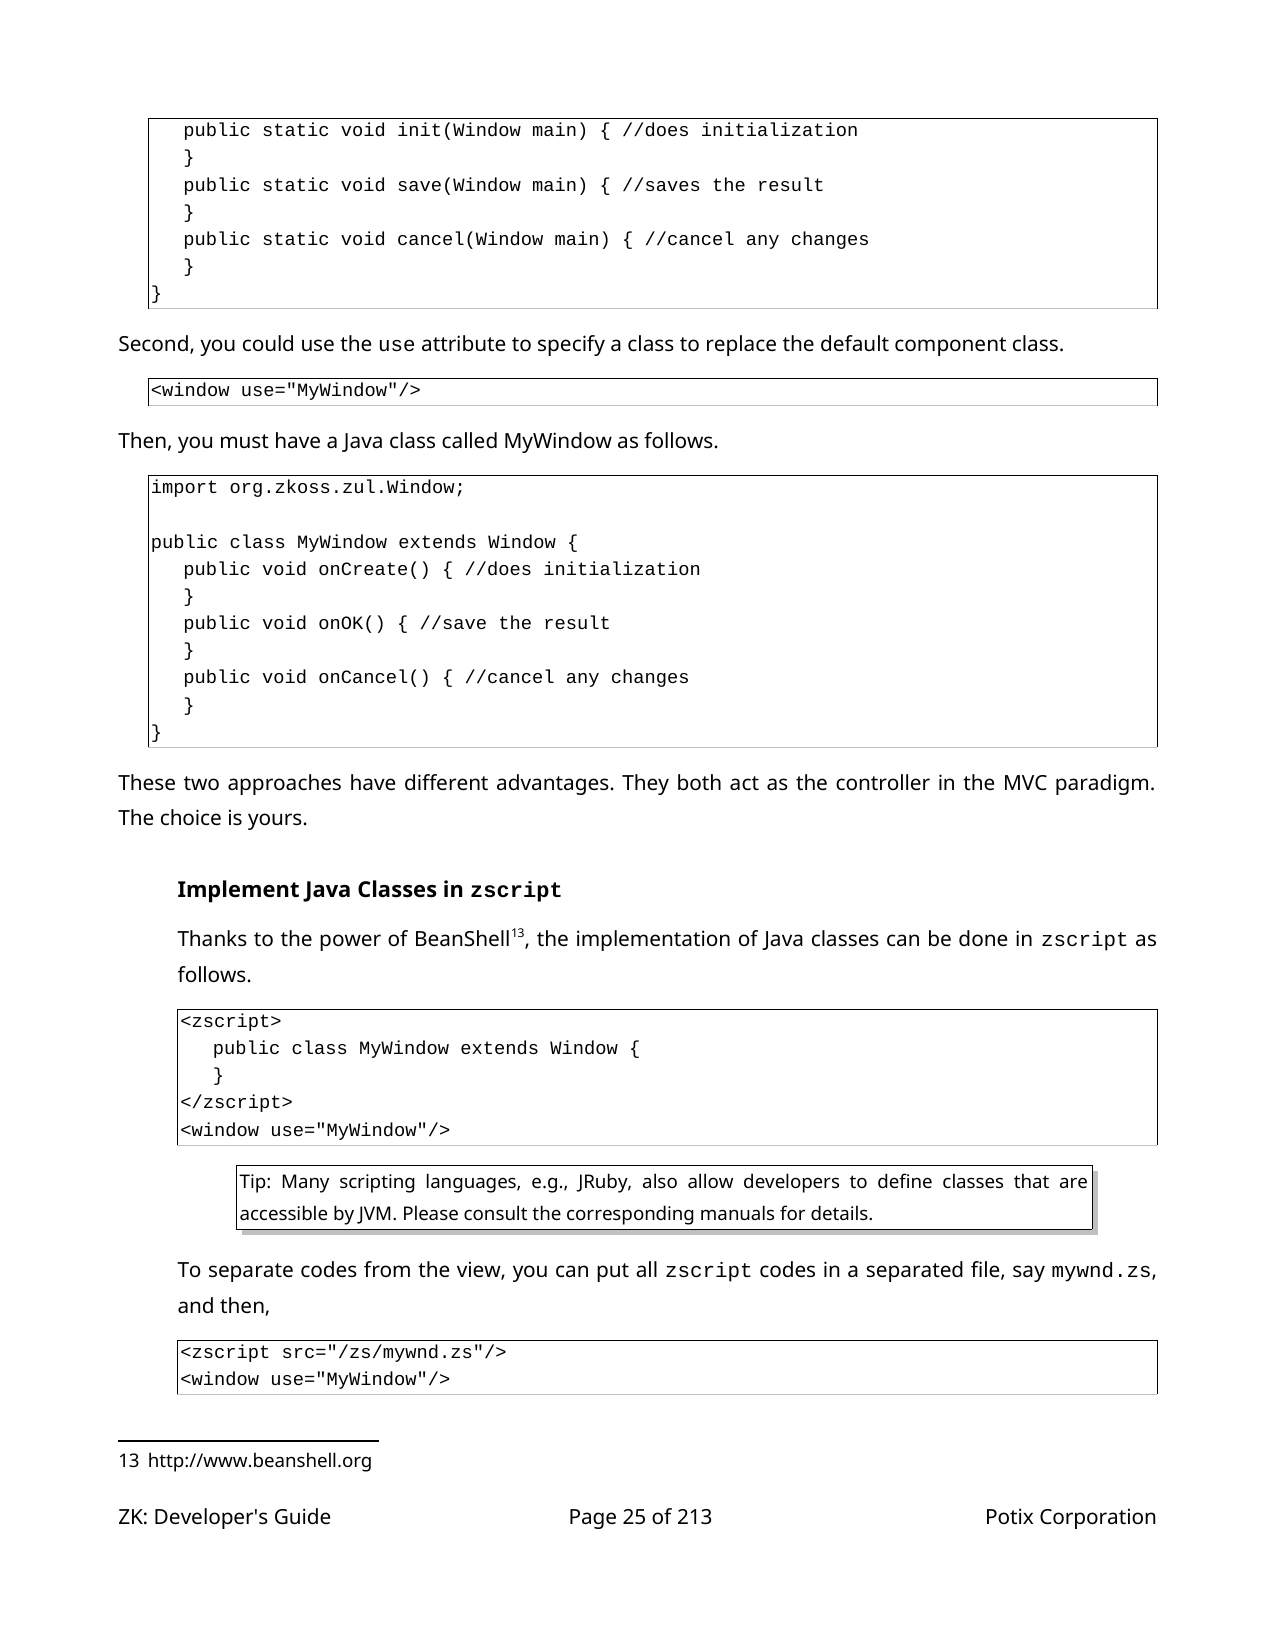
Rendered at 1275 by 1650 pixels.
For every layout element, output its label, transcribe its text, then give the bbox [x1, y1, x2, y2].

text http://www.beanshell.org [118, 1447, 1157, 1473]
text public void onCreate() { //does initialization [149, 557, 1157, 581]
text <window use="MyWindow"/> [178, 1117, 1157, 1145]
text Thanks to the power of BeanShell, the implementation of Java classes can be done in zscript as follows. [177, 924, 1157, 988]
text } [149, 281, 1157, 308]
text } [149, 254, 1157, 278]
text } [149, 145, 1157, 169]
text } [149, 584, 1157, 608]
text Tip: Many scripting languages, e.g., JRuby, also allow developers to define classes that are accessible by JVM. Please consult the corresponding manuals for details. [237, 1166, 1092, 1229]
text } [178, 1063, 1157, 1087]
text To separate codes from the view, you can put all zscript codes in a separated file, say mywnd.zs, and then, [177, 1255, 1157, 1319]
text } [149, 720, 1157, 747]
text <window use="MyWindow"/> [178, 1367, 1157, 1394]
text public static void save(Window main) { //saves the result [149, 172, 1157, 197]
text <window use="MyWindow"/> [149, 379, 1157, 405]
text public class MyWindow extends Window { [178, 1036, 1157, 1060]
text public static void cancel(Window main) { //cancel any changes [149, 227, 1157, 251]
text import org.zkoss.zul.Window; [149, 476, 1157, 499]
text <zscript> [178, 1010, 1157, 1033]
text } [149, 200, 1157, 224]
text } [149, 693, 1157, 717]
text Then, you must have a Java class called MyWindow as follows. [118, 426, 1157, 454]
text <zscript src="/zs/mywnd.zs"/> [178, 1341, 1157, 1364]
text public class MyWindow extends Window { [149, 529, 1157, 554]
text These two approaches have different advantages. They both act as the controller in the MVC paradigm. The choice is yours. [118, 768, 1157, 831]
text </zscript> [178, 1090, 1157, 1114]
text public static void init(Window main) { //does initialization [149, 119, 1157, 142]
text public void onCancel() { //cancel any changes [149, 665, 1157, 690]
text Second, you could use the use attribute to specify a class to replace the default component class. [118, 329, 1157, 358]
text public void onOK() { //save the result [149, 611, 1157, 635]
subtitle Implement Java Classes in zscript [177, 874, 1157, 904]
text } [149, 638, 1157, 662]
